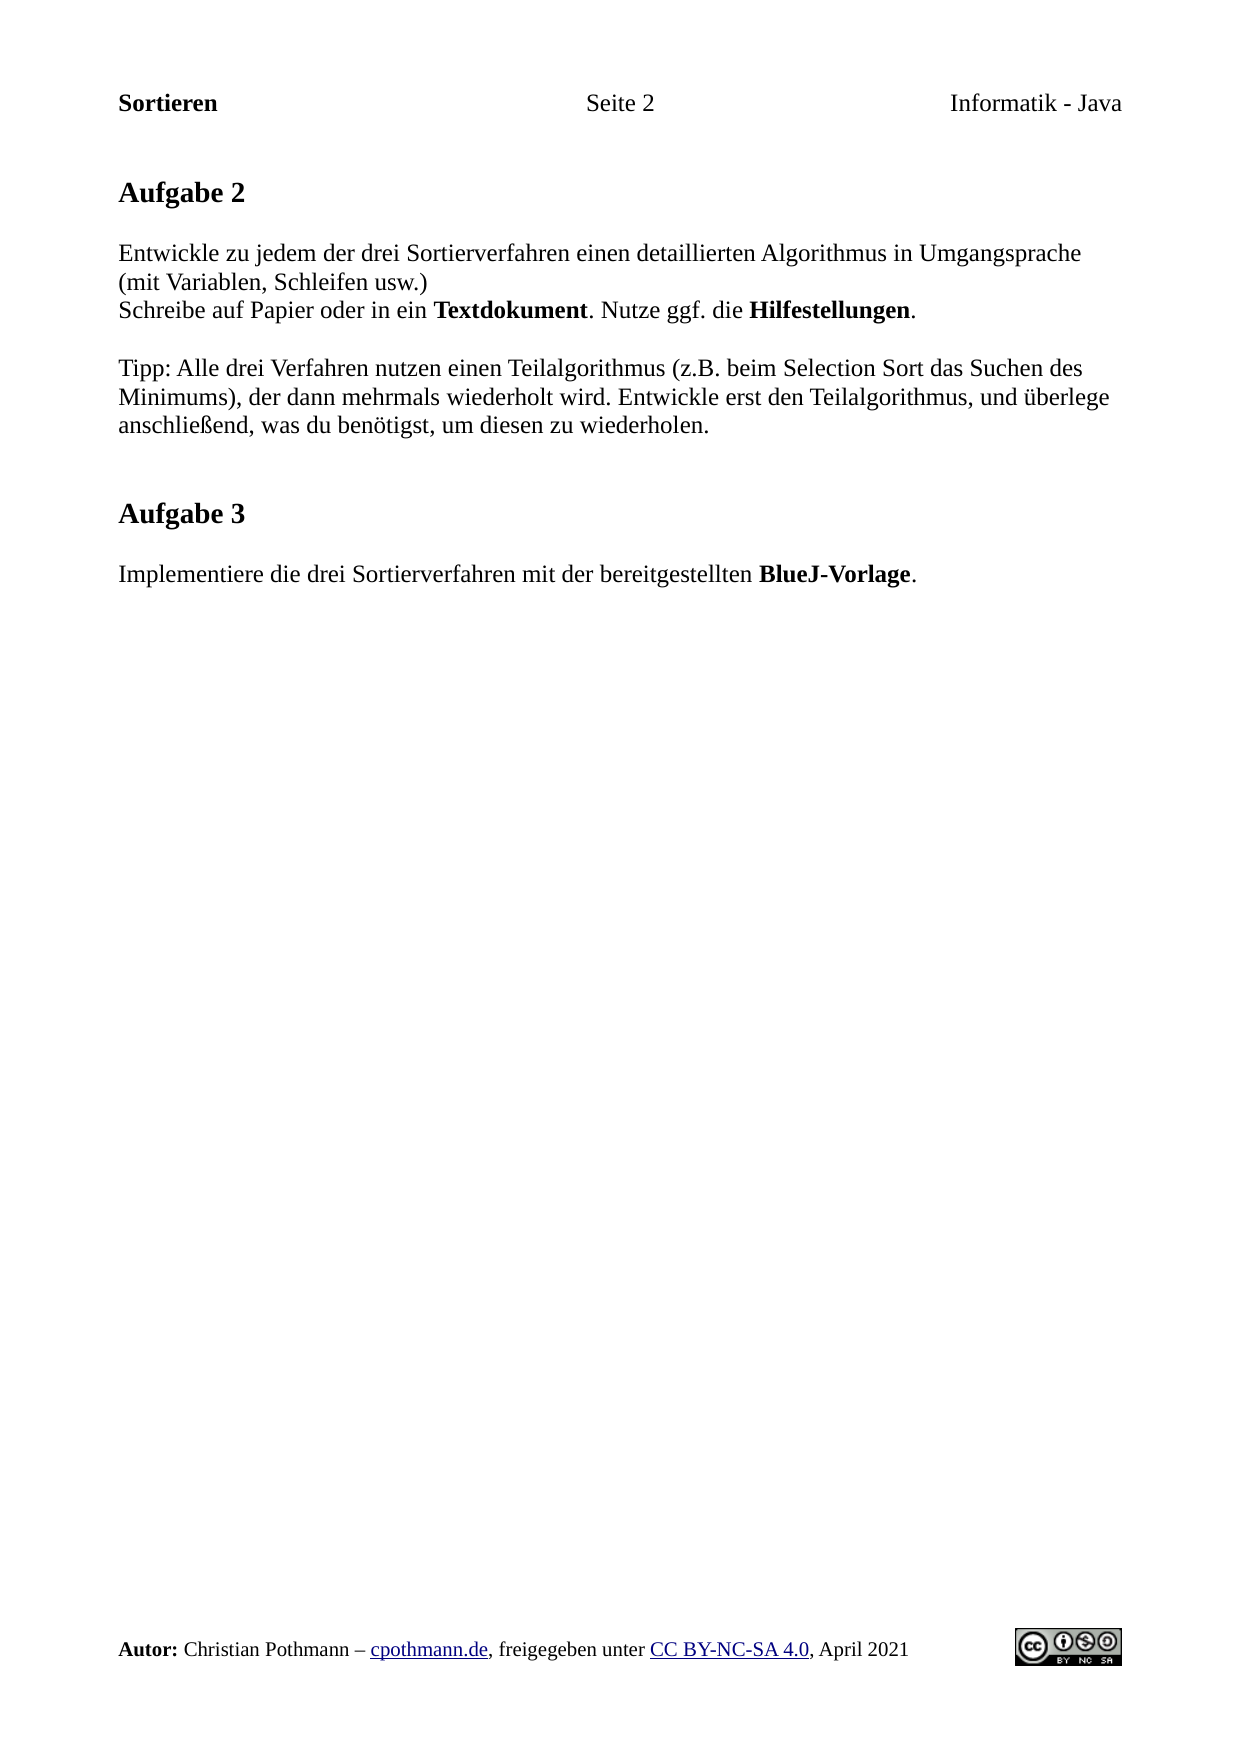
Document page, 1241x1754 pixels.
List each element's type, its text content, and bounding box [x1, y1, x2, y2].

text Aufgabe 3 [118, 497, 1122, 530]
text Implementiere die drei Sortierverfahren mit der bereitgestellten BlueJ-Vorlage. [118, 559, 1122, 588]
text Autor: Christian Pothmann – cpothmann.de, freigegeben unter CC BY-NC-SA 4.0, April 2021 [118, 1637, 1015, 1661]
text Tipp: Alle drei Verfahren nutzen einen Teilalgorithmus (z.B. beim Selection Sort das Suchen des Minimums), der dann mehrmals wiederholt wird. Entwickle erst den Teilalgorithmus, und überlege anschließend, was du benötigst, um diesen zu wiederholen. [118, 353, 1122, 439]
picture [1015, 1628, 1122, 1666]
text Aufgabe 2 [118, 176, 1122, 209]
text Entwickle zu jedem der drei Sortierverfahren einen detaillierten Algorithmus in Umgangsprache (mit Variablen, Schleifen usw.) [118, 238, 1122, 295]
text Schreibe auf Papier oder in ein Textdokument. Nutze ggf. die Hilfestellungen. [118, 295, 1122, 324]
